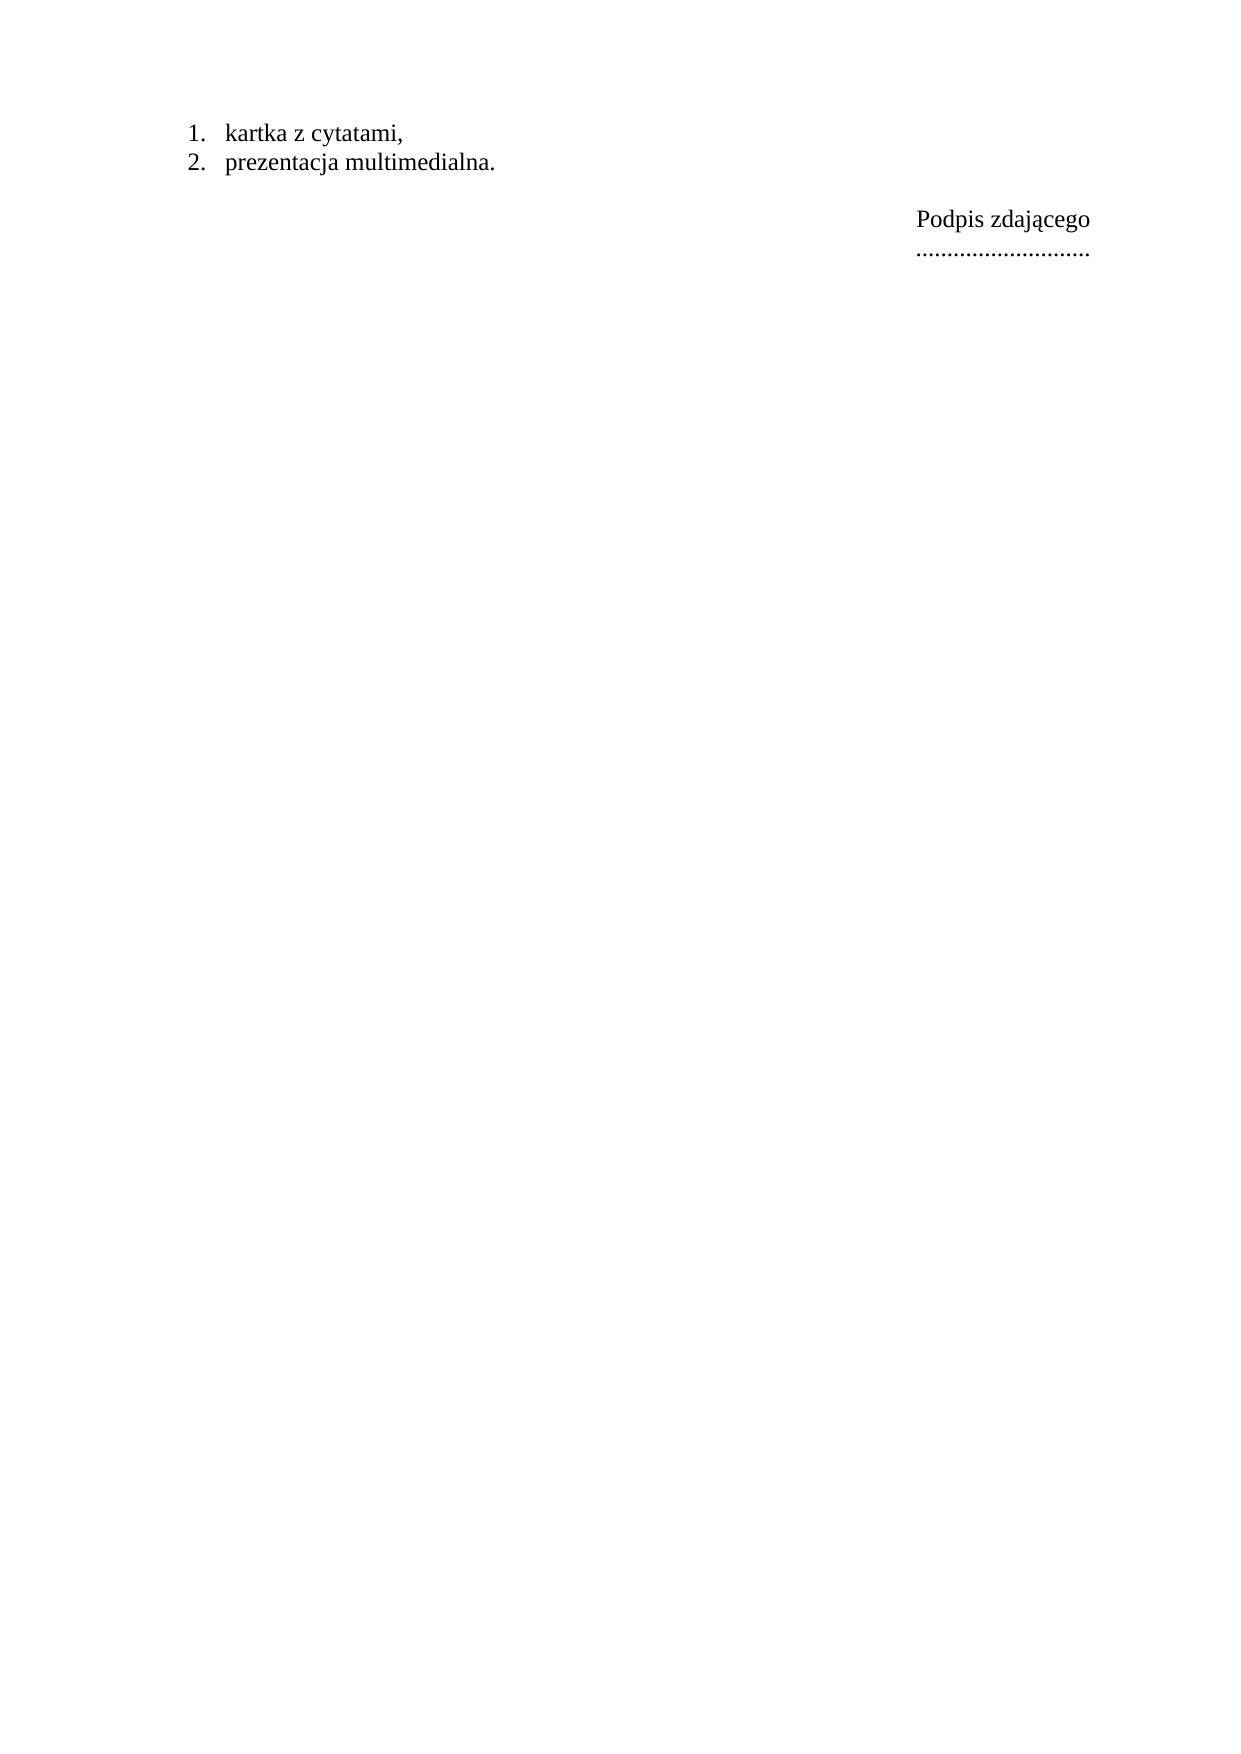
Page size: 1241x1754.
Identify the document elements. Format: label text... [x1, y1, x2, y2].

text Podpis zdającego [150, 204, 1090, 233]
list prezentacja multimedialna. [187, 147, 1090, 176]
text ............................ [150, 233, 1090, 262]
list kartka z cytatami, [187, 118, 1090, 147]
